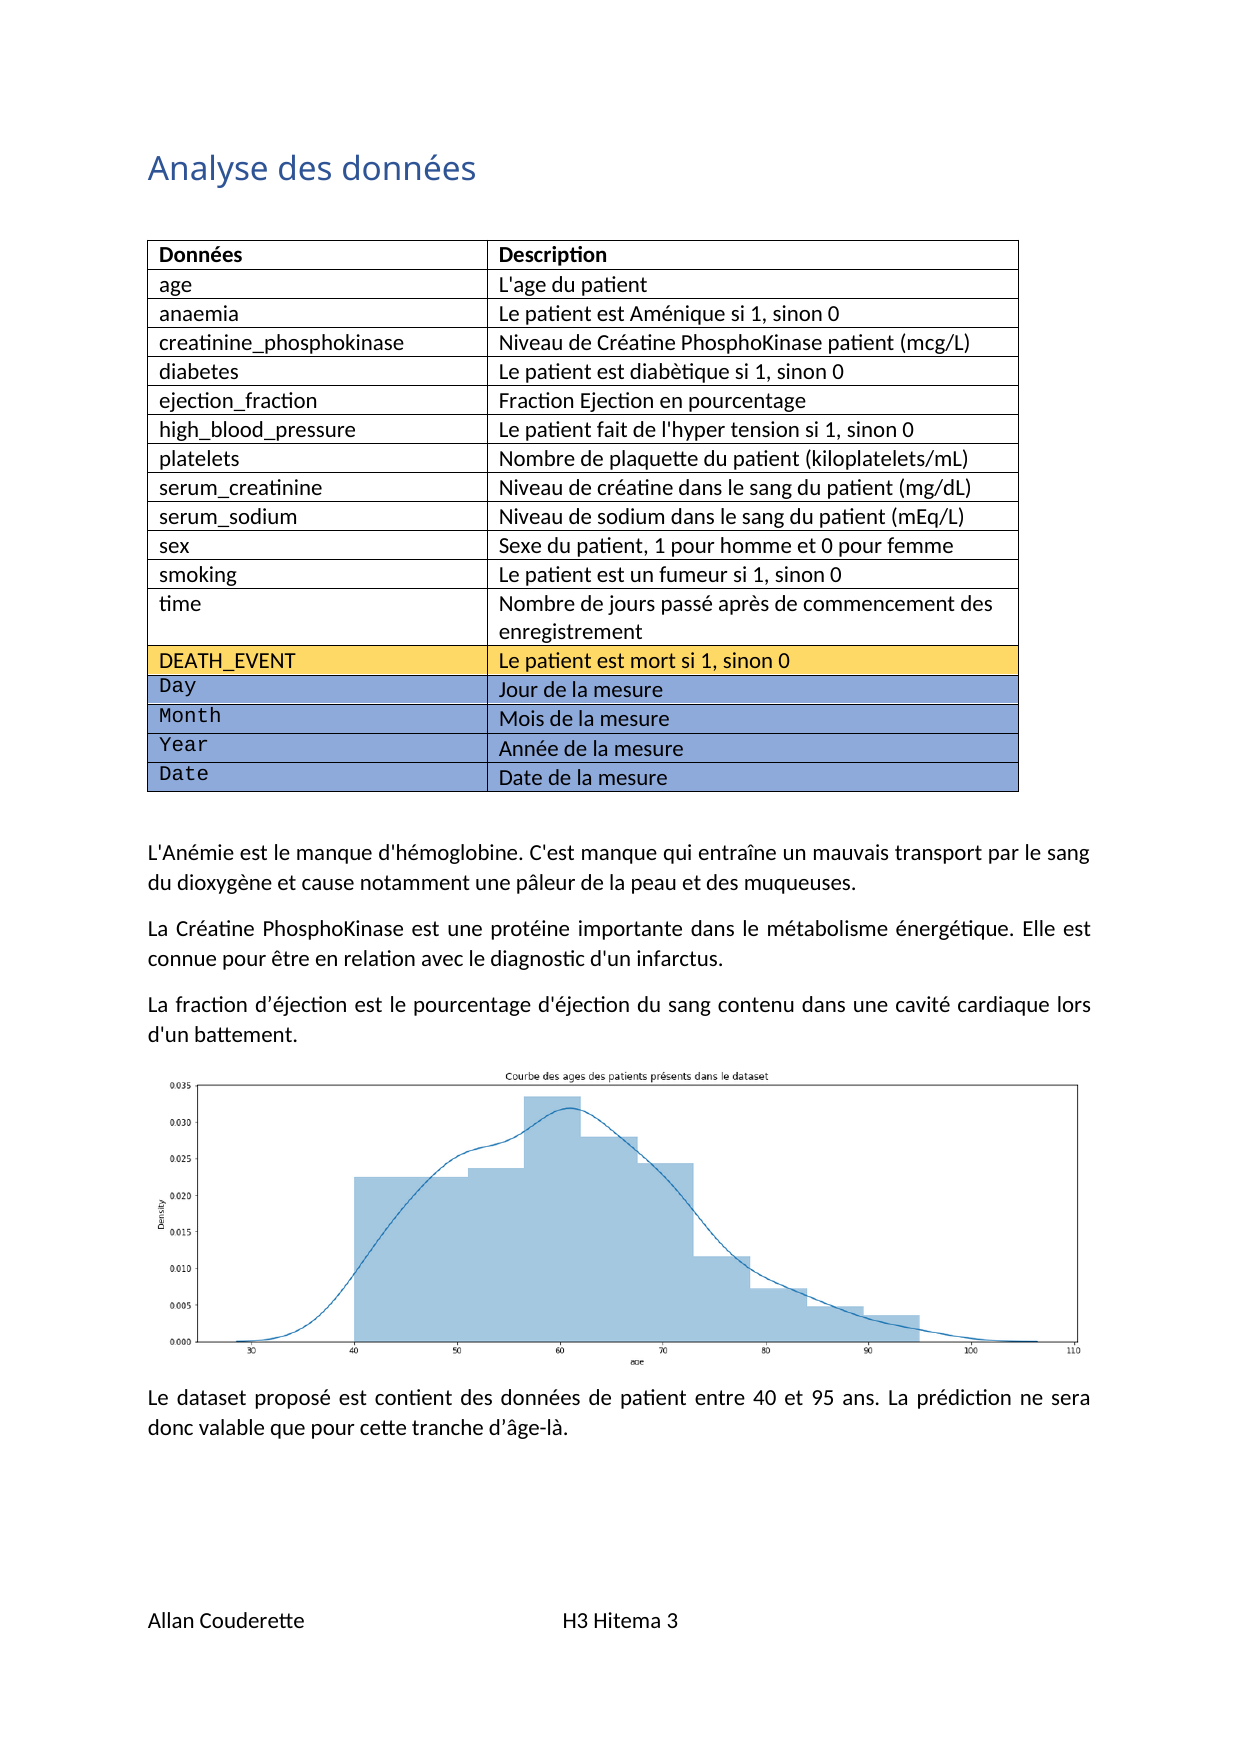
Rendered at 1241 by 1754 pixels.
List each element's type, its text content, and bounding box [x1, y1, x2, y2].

table_cell platelets [148, 444, 487, 472]
table_cell Le patient est diabètique si 1, sinon 0 [488, 357, 1018, 385]
table_cell Sexe du patient, 1 pour homme et 0 pour femme [488, 531, 1018, 559]
table_cell sex [148, 531, 487, 559]
table_cell smoking [148, 560, 487, 588]
table_cell Niveau de Créatine PhosphoKinase patient (mcg/L) [488, 328, 1018, 356]
table_header Description [488, 241, 1018, 269]
table_cell Day [148, 676, 487, 703]
table_cell anaemia [148, 299, 487, 327]
table_cell Date [148, 763, 487, 791]
table_cell Mois de la mesure [488, 705, 1018, 733]
table_cell diabetes [148, 357, 487, 385]
table_cell creatinine_phosphokinase [148, 328, 487, 356]
table_cell L'age du patient [488, 270, 1018, 298]
text L'Anémie est le manque d'hémoglobine. C'est manque qui entraîne un mauvais transport par le sang du dioxygène et cause notamment une pâleur de la peau et des muqueuses. [148, 838, 1093, 896]
text La Créatine PhosphoKinase est une protéine importante dans le métabolisme énergétique. Elle est connue pour être en relation avec le diagnostic d'un infarctus. [148, 914, 1093, 972]
table_cell time [148, 589, 487, 645]
table_cell Année de la mesure [488, 734, 1018, 762]
table_cell Le patient est Aménique si 1, sinon 0 [488, 299, 1018, 327]
table_cell Niveau de sodium dans le sang du patient (mEq/L) [488, 502, 1018, 530]
table_cell DEATH_EVENT [148, 646, 487, 674]
table_cell Jour de la mesure [488, 676, 1018, 703]
text La fraction d’éjection est le pourcentage d'éjection du sang contenu dans une cavité cardiaque lors d'un battement. [148, 990, 1093, 1048]
table_cell Month [148, 705, 487, 733]
table_cell Nombre de jours passé après de commencement des enregistrement [488, 589, 1018, 645]
table_cell Niveau de créatine dans le sang du patient (mg/dL) [488, 473, 1018, 501]
table_cell serum_creatinine [148, 473, 487, 501]
table_cell ejection_fraction [148, 386, 487, 414]
table_cell Le patient est mort si 1, sinon 0 [488, 646, 1018, 674]
table_cell Date de la mesure [488, 763, 1018, 791]
table_cell Nombre de plaquette du patient (kiloplatelets/mL) [488, 444, 1018, 472]
table_cell high_blood_pressure [148, 415, 487, 443]
text Le dataset proposé est contient des données de patient entre 40 et 95 ans. La prédiction ne sera donc valable que pour cette tranche d’âge-là. [148, 1383, 1093, 1441]
subtitle Analyse des données [148, 145, 1093, 191]
table_header Données [148, 241, 487, 269]
table_cell Fraction Ejection en pourcentage [488, 386, 1018, 414]
table_cell Year [148, 734, 487, 762]
table_cell serum_sodium [148, 502, 487, 530]
table_cell Le patient est un fumeur si 1, sinon 0 [488, 560, 1018, 588]
table_cell age [148, 270, 487, 298]
table_cell Le patient fait de l'hyper tension si 1, sinon 0 [488, 415, 1018, 443]
